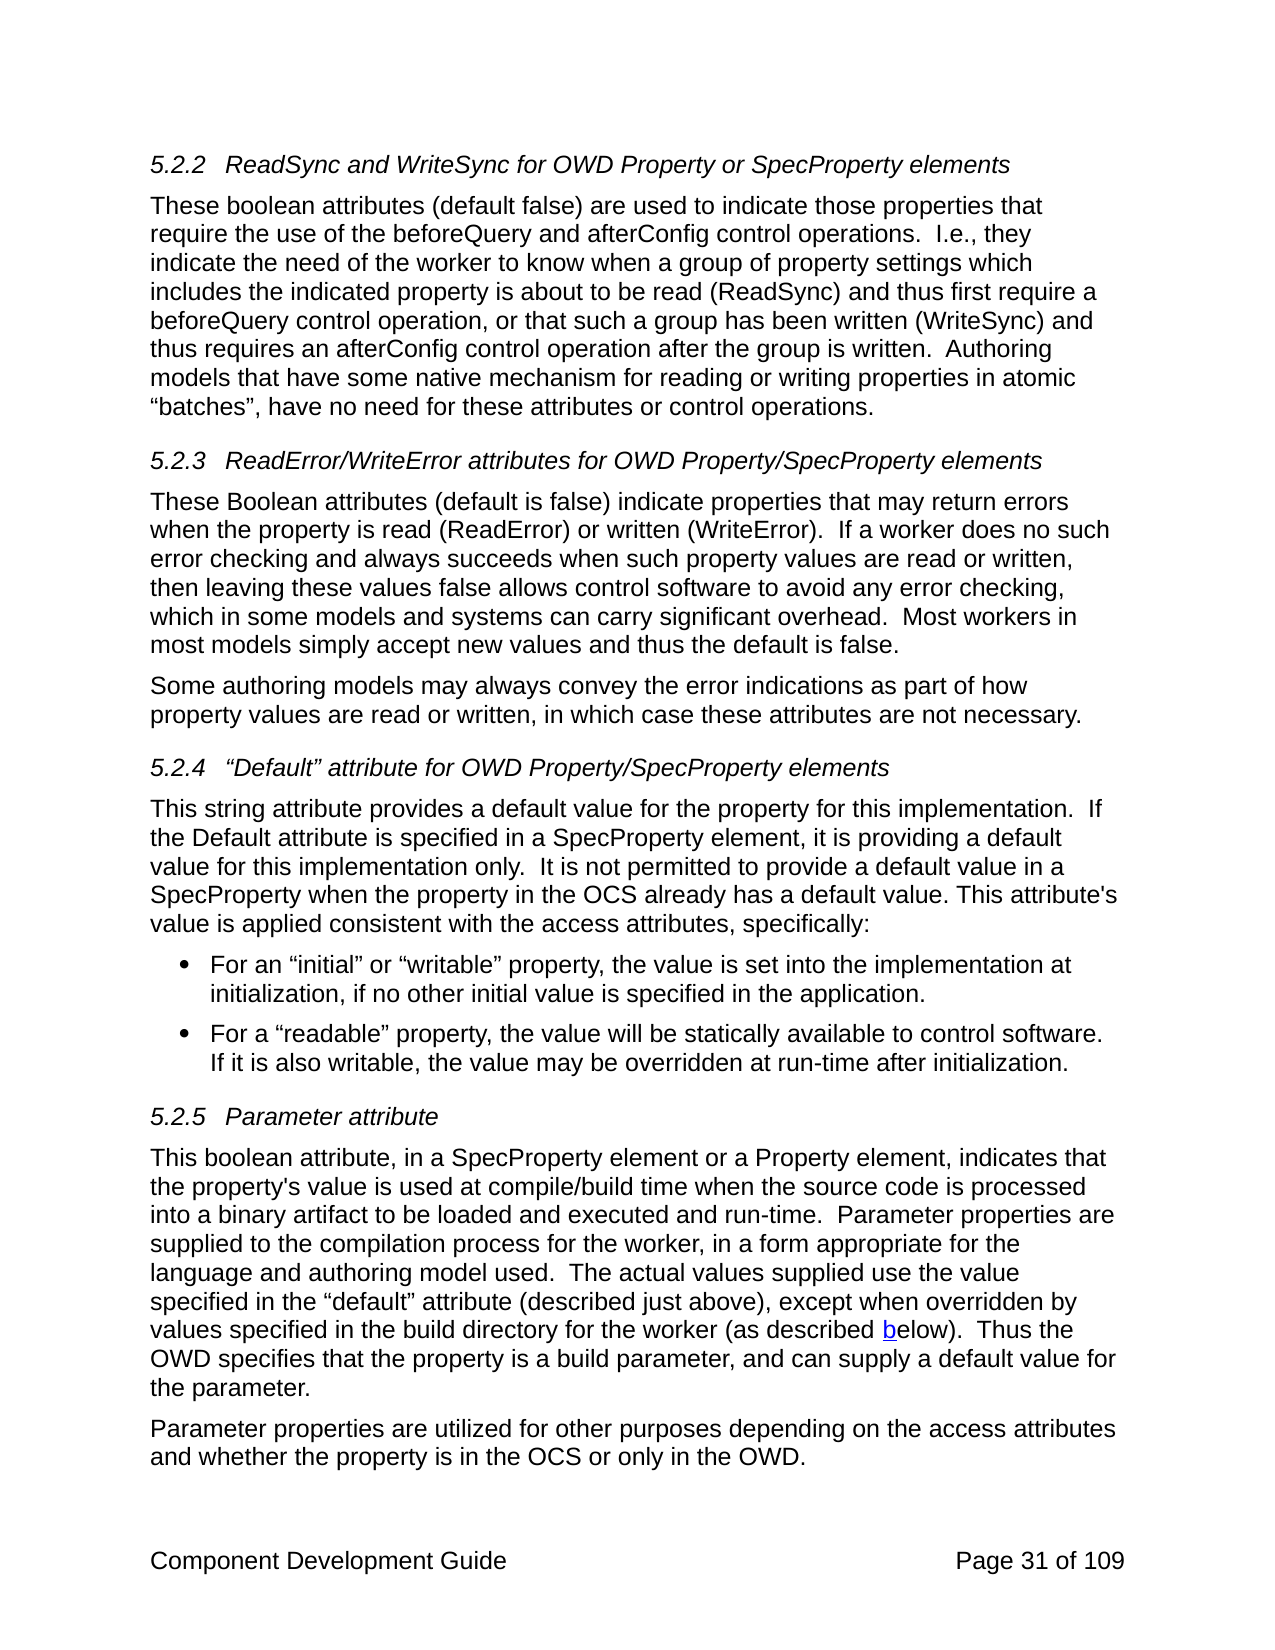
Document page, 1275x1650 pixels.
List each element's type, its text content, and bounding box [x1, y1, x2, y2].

text This string attribute provides a default value for the property for this implementation. If the Default attribute is specified in a SpecProperty element, it is providing a default value for this implementation only. It is not permitted to provide a default value in a SpecProperty when the property in the OCS already has a default value. This attribute's value is applied consistent with the access attributes, specifically: [150, 794, 1125, 938]
text This boolean attribute, in a SpecProperty element or a Property element, indicates that the property's value is used at compile/build time when the source code is processed into a binary artifact to be loaded and executed and run-time. Parameter properties are supplied to the compilation process for the worker, in a form appropriate for the language and authoring model used. The actual values supplied use the value specified in the “default” attribute (described just above), except when overridden by values specified in the build directory for the worker (as described below). Thus the OWD specifies that the property is a build parameter, and can supply a default value for the parameter. [150, 1143, 1125, 1402]
text These boolean attributes (default false) are used to indicate those properties that require the use of the beforeQuery and afterConfig control operations. I.e., they indicate the need of the worker to know when a group of property settings which includes the indicated property is about to be read (ReadSync) and thus first require a beforeQuery control operation, or that such a group has been written (WriteSync) and thus requires an afterConfig control operation after the group is written. Authoring models that have some native mechanism for reading or writing properties in atomic “batches”, have no need for these attributes or control operations. [150, 191, 1125, 421]
text Parameter properties are utilized for other purposes depending on the access attributes and whether the property is in the OCS or only in the OWD. [150, 1413, 1125, 1471]
subtitle ReadSync and WriteSync for OWD Property or SpecProperty elements [150, 150, 1125, 179]
text These Boolean attributes (default is false) indicate properties that may return errors when the property is read (ReadError) or written (WriteError). If a worker does no such error checking and always succeeds when such property values are read or written, then leaving these values false allows control software to avoid any error checking, which in some models and systems can carry significant overhead. Most workers in most models simply accept new values and thus the default is false. [150, 486, 1125, 659]
text Some authoring models may always convey the error indications as part of how property values are read or written, in which case these attributes are not necessary. [150, 671, 1125, 728]
subtitle ReadError/WriteError attributes for OWD Property/SpecProperty elements [150, 446, 1125, 474]
subtitle “Default” attribute for OWD Property/SpecProperty elements [150, 753, 1125, 782]
subtitle Parameter attribute [150, 1102, 1125, 1131]
list For a “readable” property, the value will be statically available to control software. If it is also writable, the value may be overridden at run-time after initialization. [180, 1019, 1125, 1077]
list For an “initial” or “writable” property, the value is set into the implementation at initialization, if no other initial value is specified in the application. [180, 950, 1125, 1007]
